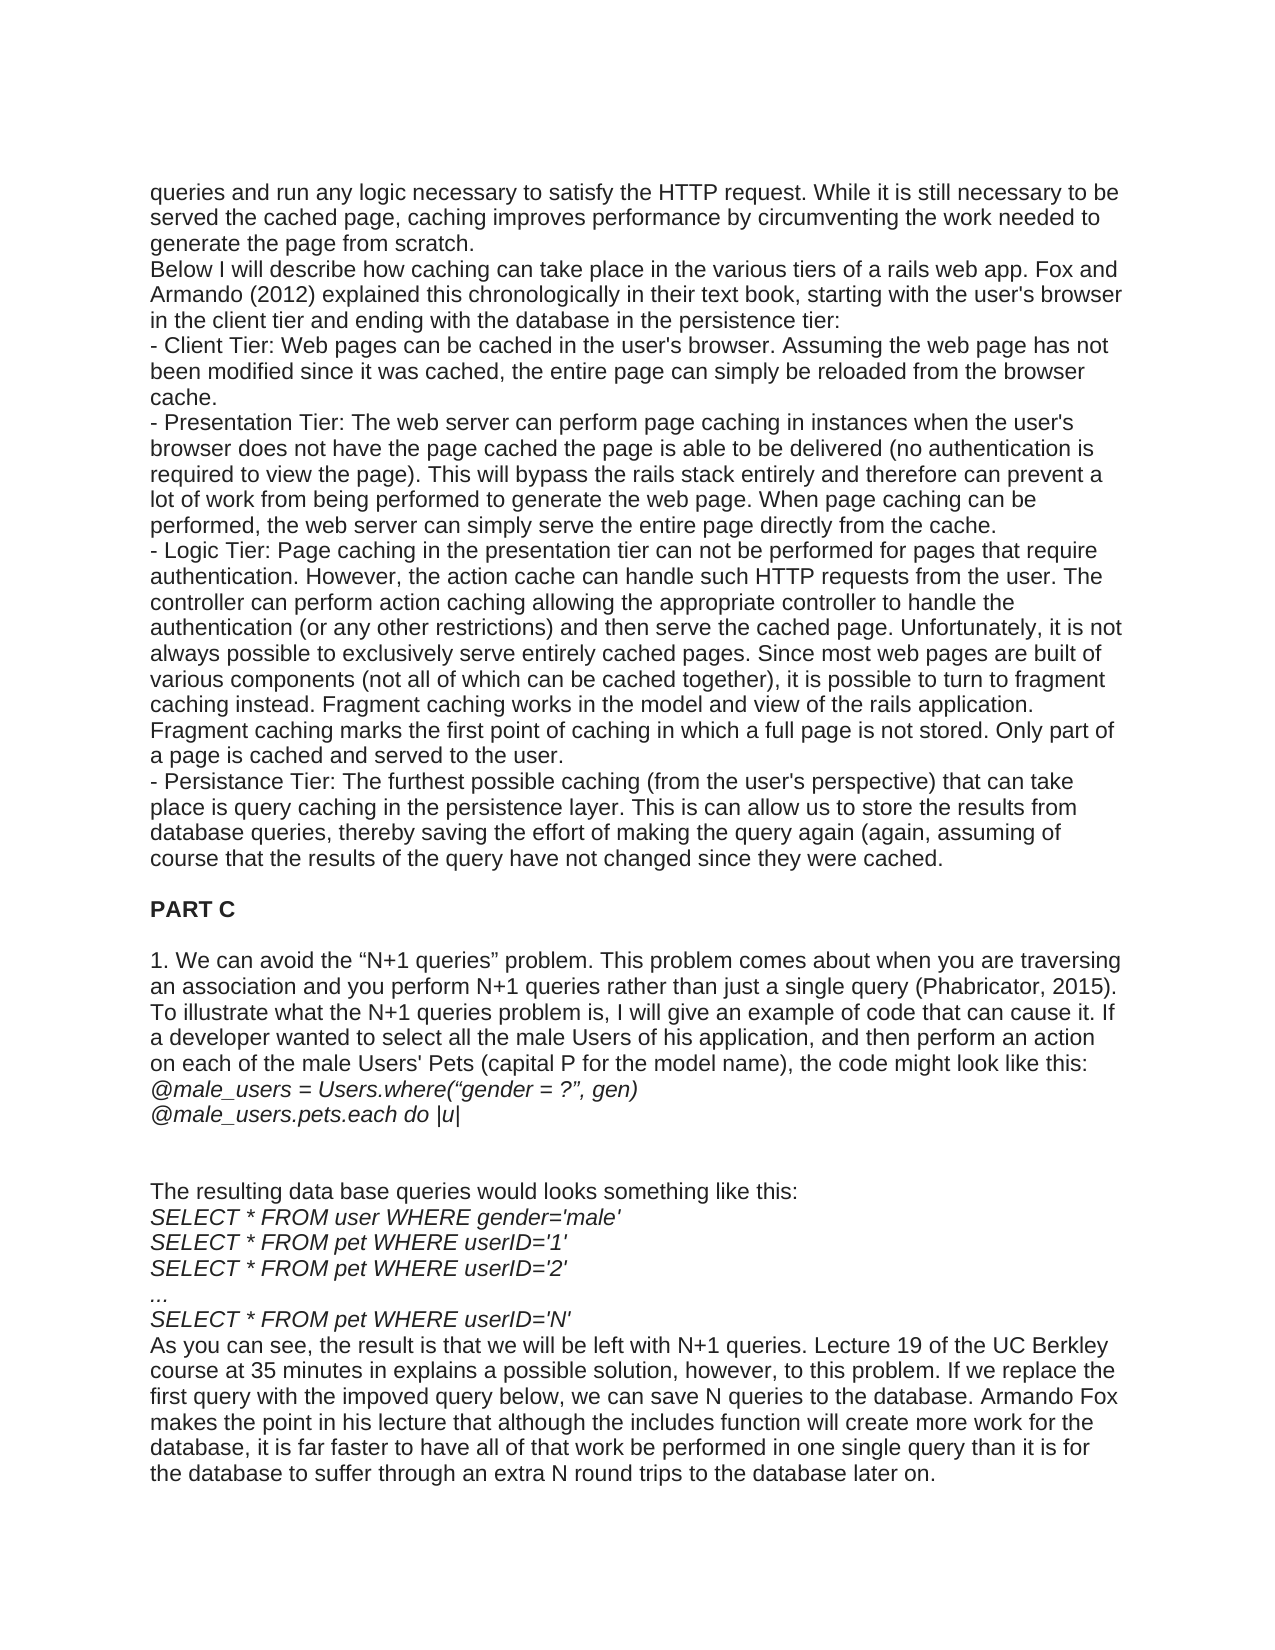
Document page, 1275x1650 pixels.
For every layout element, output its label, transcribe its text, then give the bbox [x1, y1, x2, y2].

text SELECT * FROM pet WHERE userID='2' [150, 1256, 1125, 1281]
text @male_users.pets.each do |u| [150, 1102, 1125, 1128]
text Below I will describe how caching can take place in the various tiers of a rails web app. Fox and Armando (2012) explained this chronologically in their text book, starting with the user's browser in the client tier and ending with the database in the persistence tier: [150, 256, 1125, 333]
text @male_users = Users.where(“gender = ?”, gen) [150, 1076, 1125, 1102]
text As you can see, the result is that we will be left with N+1 queries. Lecture 19 of the UC Berkley course at 35 minutes in explains a possible solution, however, to this problem. If we replace the first query with the impoved query below, we can save N queries to the database. Armando Fox makes the point in his lecture that although the includes function will create more work for the database, it is far faster to have all of that work be performed in one single query than it is for the database to suffer through an extra N round trips to the database later on. [150, 1333, 1125, 1486]
text SELECT * FROM pet WHERE userID='1' [150, 1230, 1125, 1256]
text - Persistance Tier: The furthest possible caching (from the user's perspective) that can take place is query caching in the persistence layer. This is can allow us to store the results from database queries, thereby saving the effort of making the query again (again, assuming of course that the results of the query have not changed since they were cached. [150, 769, 1125, 871]
text - Client Tier: Web pages can be cached in the user's browser. Assuming the web page has not been modified since it was cached, the entire page can simply be reloaded from the browser cache. [150, 333, 1125, 410]
text - Logic Tier: Page caching in the presentation tier can not be performed for pages that require authentication. However, the action cache can handle such HTTP requests from the user. The controller can perform action caching allowing the appropriate controller to handle the authentication (or any other restrictions) and then serve the cached page. Unfortunately, it is not always possible to exclusively serve entirely cached pages. Since most web pages are built of various components (not all of which can be cached together), it is possible to turn to fragment caching instead. Fragment caching works in the model and view of the rails application. Fragment caching marks the first point of caching in which a full page is not stored. Only part of a page is cached and served to the user. [150, 538, 1125, 769]
text - Presentation Tier: The web server can perform page caching in instances when the user's browser does not have the page cached the page is able to be delivered (no authentication is required to view the page). This will bypass the rails stack entirely and therefore can prevent a lot of work from being performed to generate the web page. When page caching can be performed, the web server can simply serve the entire page directly from the cache. [150, 410, 1125, 538]
text PART C [150, 897, 1125, 923]
text SELECT * FROM pet WHERE userID='N' [150, 1307, 1125, 1333]
text 1. We can avoid the “N+1 queries” problem. This problem comes about when you are traversing an association and you perform N+1 queries rather than just a single query (Phabricator, 2015). [150, 948, 1125, 999]
text queries and run any logic necessary to satisfy the HTTP request. While it is still necessary to be served the cached page, caching improves performance by circumventing the work needed to generate the page from scratch. [150, 179, 1125, 256]
text To illustrate what the N+1 queries problem is, I will give an example of code that can cause it. If a developer wanted to select all the male Users of his application, and then perform an action on each of the male Users' Pets (capital P for the model name), the code might look like this: [150, 999, 1125, 1076]
text ... [150, 1281, 1125, 1307]
text The resulting data base queries would looks something like this: [150, 1179, 1125, 1204]
text SELECT * FROM user WHERE gender='male' [150, 1204, 1125, 1230]
